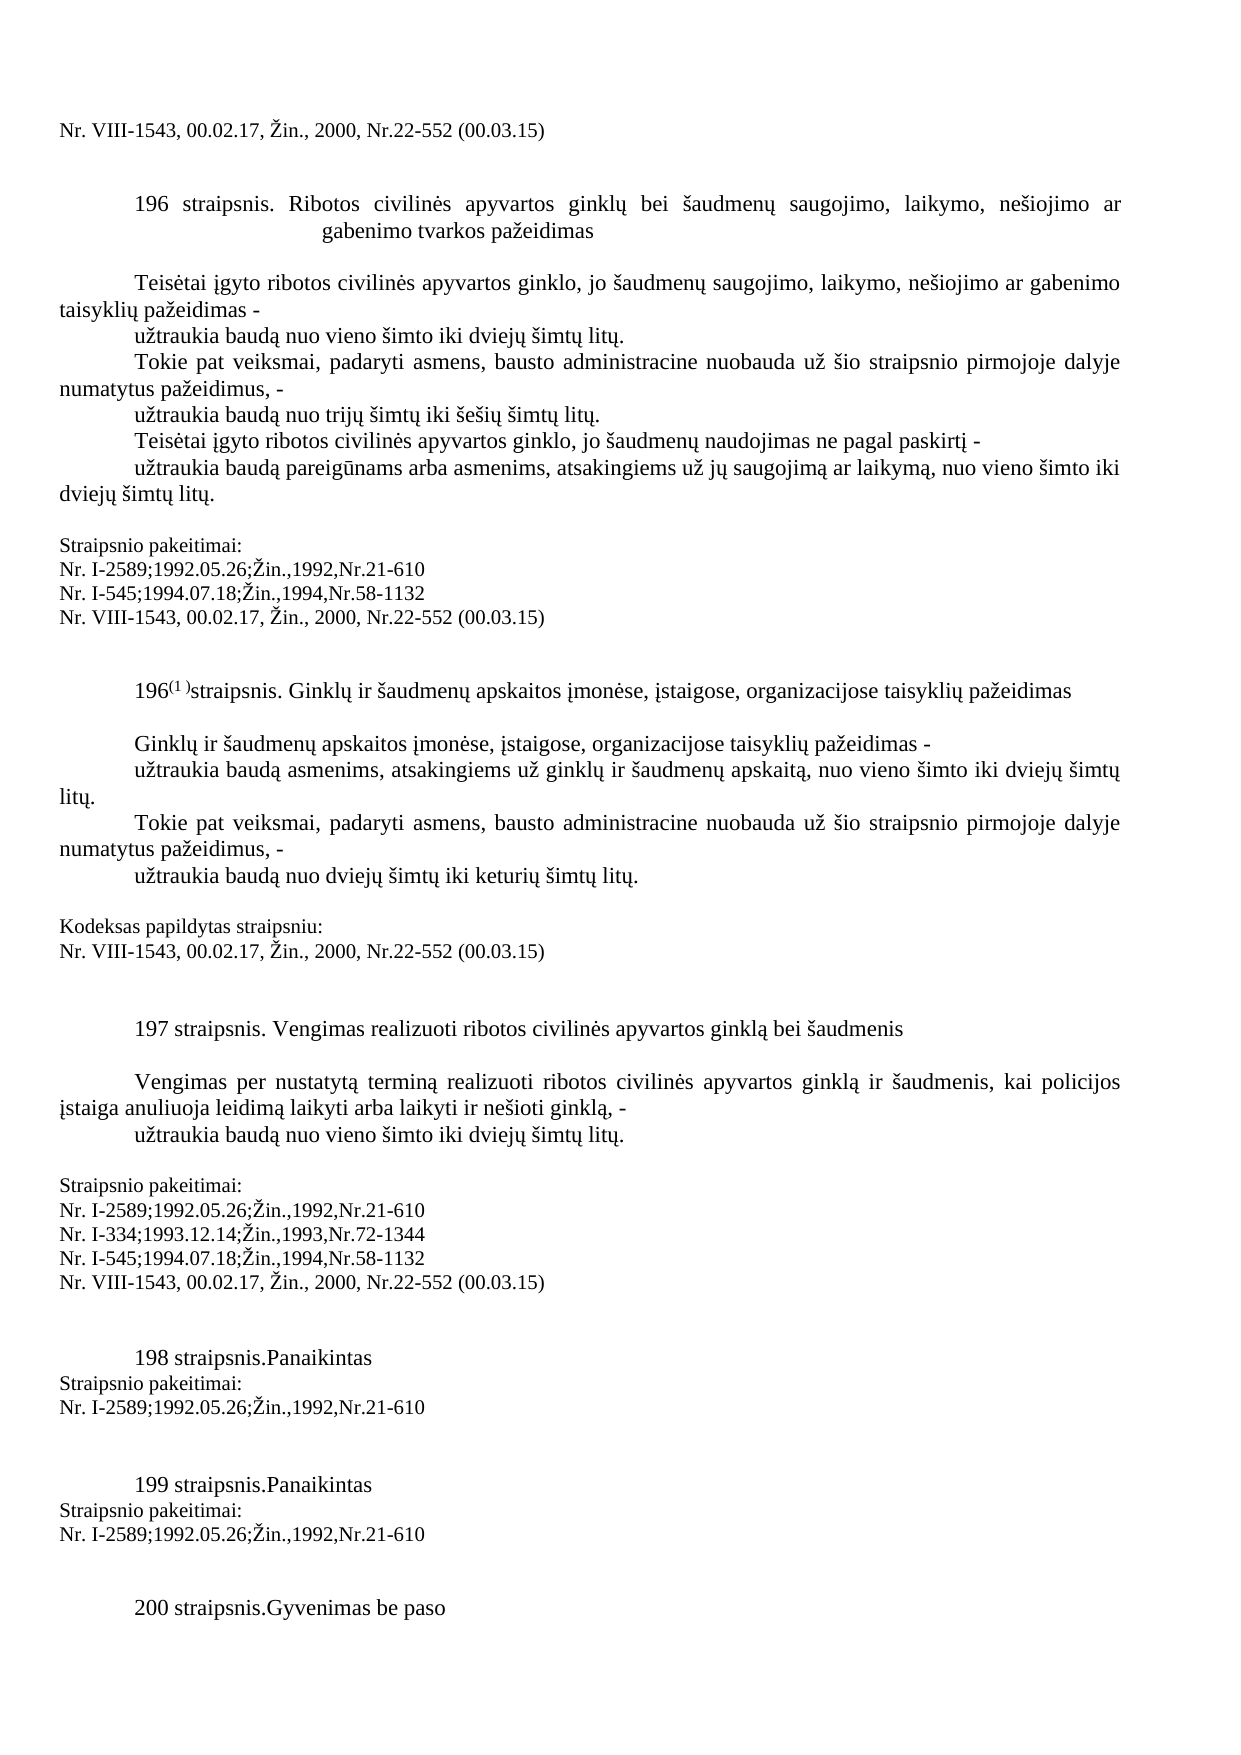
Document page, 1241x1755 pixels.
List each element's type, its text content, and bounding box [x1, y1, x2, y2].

text užtraukia baudą pareigūnams arba asmenims, atsakingiems už jų saugojimą ar laikymą, nuo vieno šimto iki dviejų šimtų litų. [59, 454, 1122, 507]
text Tokie pat veiksmai, padaryti asmens, bausto administracine nuobauda už šio straipsnio pirmojoje dalyje numatytus pažeidimus, - [59, 348, 1122, 401]
text 200 straipsnis.Gyvenimas be paso [59, 1594, 1122, 1620]
text Teisėtai įgyto ribotos civilinės apyvartos ginklo, jo šaudmenų naudojimas ne pagal paskirtį - [59, 427, 1122, 454]
text Nr. I-2589;1992.05.26;Žin.,1992,Nr.21-610 [59, 1394, 1122, 1419]
text 196 straipsnis. Ribotos civilinės apyvartos ginklų bei šaudmenų saugojimo, laikymo, nešiojimo ar gabenimo tvarkos pažeidimas [134, 190, 1122, 243]
text Nr. I-545;1994.07.18;Žin.,1994,Nr.58-1132 [59, 1246, 1122, 1270]
text Vengimas per nustatytą terminą realizuoti ribotos civilinės apyvartos ginklą ir šaudmenis, kai policijos įstaiga anuliuoja leidimą laikyti arba laikyti ir nešioti ginklą, - [59, 1068, 1122, 1121]
text užtraukia baudą nuo vieno šimto iki dviejų šimtų litų. [59, 322, 1122, 348]
text Tokie pat veiksmai, padaryti asmens, bausto administracine nuobauda už šio straipsnio pirmojoje dalyje numatytus pažeidimus, - [59, 809, 1122, 862]
text užtraukia baudą asmenims, atsakingiems už ginklų ir šaudmenų apskaitą, nuo vieno šimto iki dviejų šimtų litų. [59, 756, 1122, 809]
text Straipsnio pakeitimai: [59, 1498, 1122, 1522]
text Kodeksas papildytas straipsniu: [59, 914, 1122, 938]
text 199 straipsnis.Panaikintas [59, 1471, 1122, 1498]
text užtraukia baudą nuo vieno šimto iki dviejų šimtų litų. [59, 1121, 1122, 1147]
text Nr. VIII-1543, 00.02.17, Žin., 2000, Nr.22-552 (00.03.15) [59, 938, 1122, 963]
text Nr. I-2589;1992.05.26;Žin.,1992,Nr.21-610 [59, 1197, 1122, 1222]
text Nr. VIII-1543, 00.02.17, Žin., 2000, Nr.22-552 (00.03.15) [59, 118, 1122, 142]
text Nr. I-2589;1992.05.26;Žin.,1992,Nr.21-610 [59, 557, 1122, 581]
text 197 straipsnis. Vengimas realizuoti ribotos civilinės apyvartos ginklą bei šaudmenis [134, 1015, 1122, 1042]
text Teisėtai įgyto ribotos civilinės apyvartos ginklo, jo šaudmenų saugojimo, laikymo, nešiojimo ar gabenimo taisyklių pažeidimas - [59, 269, 1122, 322]
text Nr. I-2589;1992.05.26;Žin.,1992,Nr.21-610 [59, 1522, 1122, 1546]
text Straipsnio pakeitimai: [59, 533, 1122, 557]
text Nr. I-545;1994.07.18;Žin.,1994,Nr.58-1132 [59, 581, 1122, 605]
text užtraukia baudą nuo trijų šimtų iki šešių šimtų litų. [59, 401, 1122, 427]
text 198 straipsnis.Panaikintas [59, 1344, 1122, 1371]
text užtraukia baudą nuo dviejų šimtų iki keturių šimtų litų. [59, 862, 1122, 888]
text Ginklų ir šaudmenų apskaitos įmonėse, įstaigose, organizacijose taisyklių pažeidimas - [59, 730, 1122, 756]
text Nr. VIII-1543, 00.02.17, Žin., 2000, Nr.22-552 (00.03.15) [59, 1270, 1122, 1294]
text 196(1 )straipsnis. Ginklų ir šaudmenų apskaitos įmonėse, įstaigose, organizacijose taisyklių pažeidimas [134, 677, 1122, 704]
text Straipsnio pakeitimai: [59, 1173, 1122, 1197]
text Nr. VIII-1543, 00.02.17, Žin., 2000, Nr.22-552 (00.03.15) [59, 605, 1122, 629]
text Nr. I-334;1993.12.14;Žin.,1993,Nr.72-1344 [59, 1222, 1122, 1246]
text Straipsnio pakeitimai: [59, 1371, 1122, 1394]
